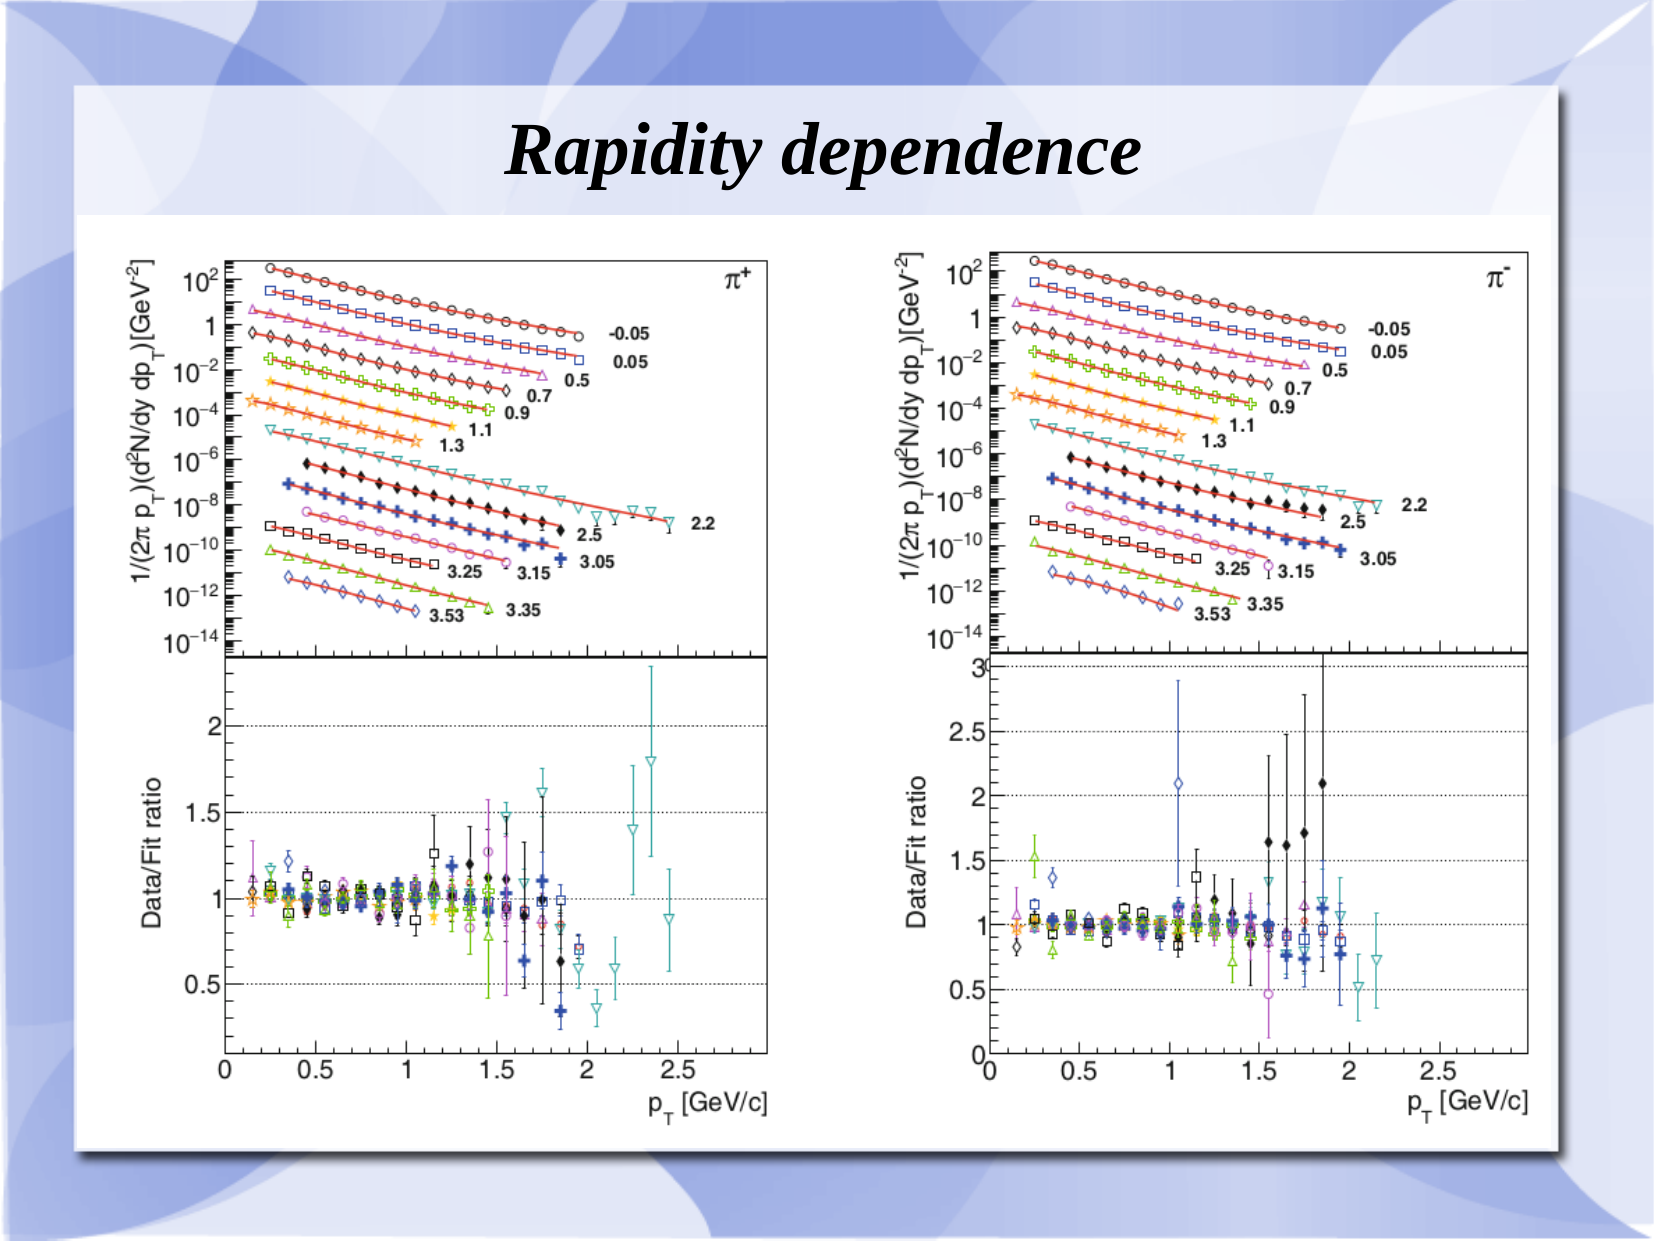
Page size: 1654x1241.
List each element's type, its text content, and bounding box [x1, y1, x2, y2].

picture [77, 215, 1551, 1148]
title Rapidity dependence [77, 92, 1571, 191]
